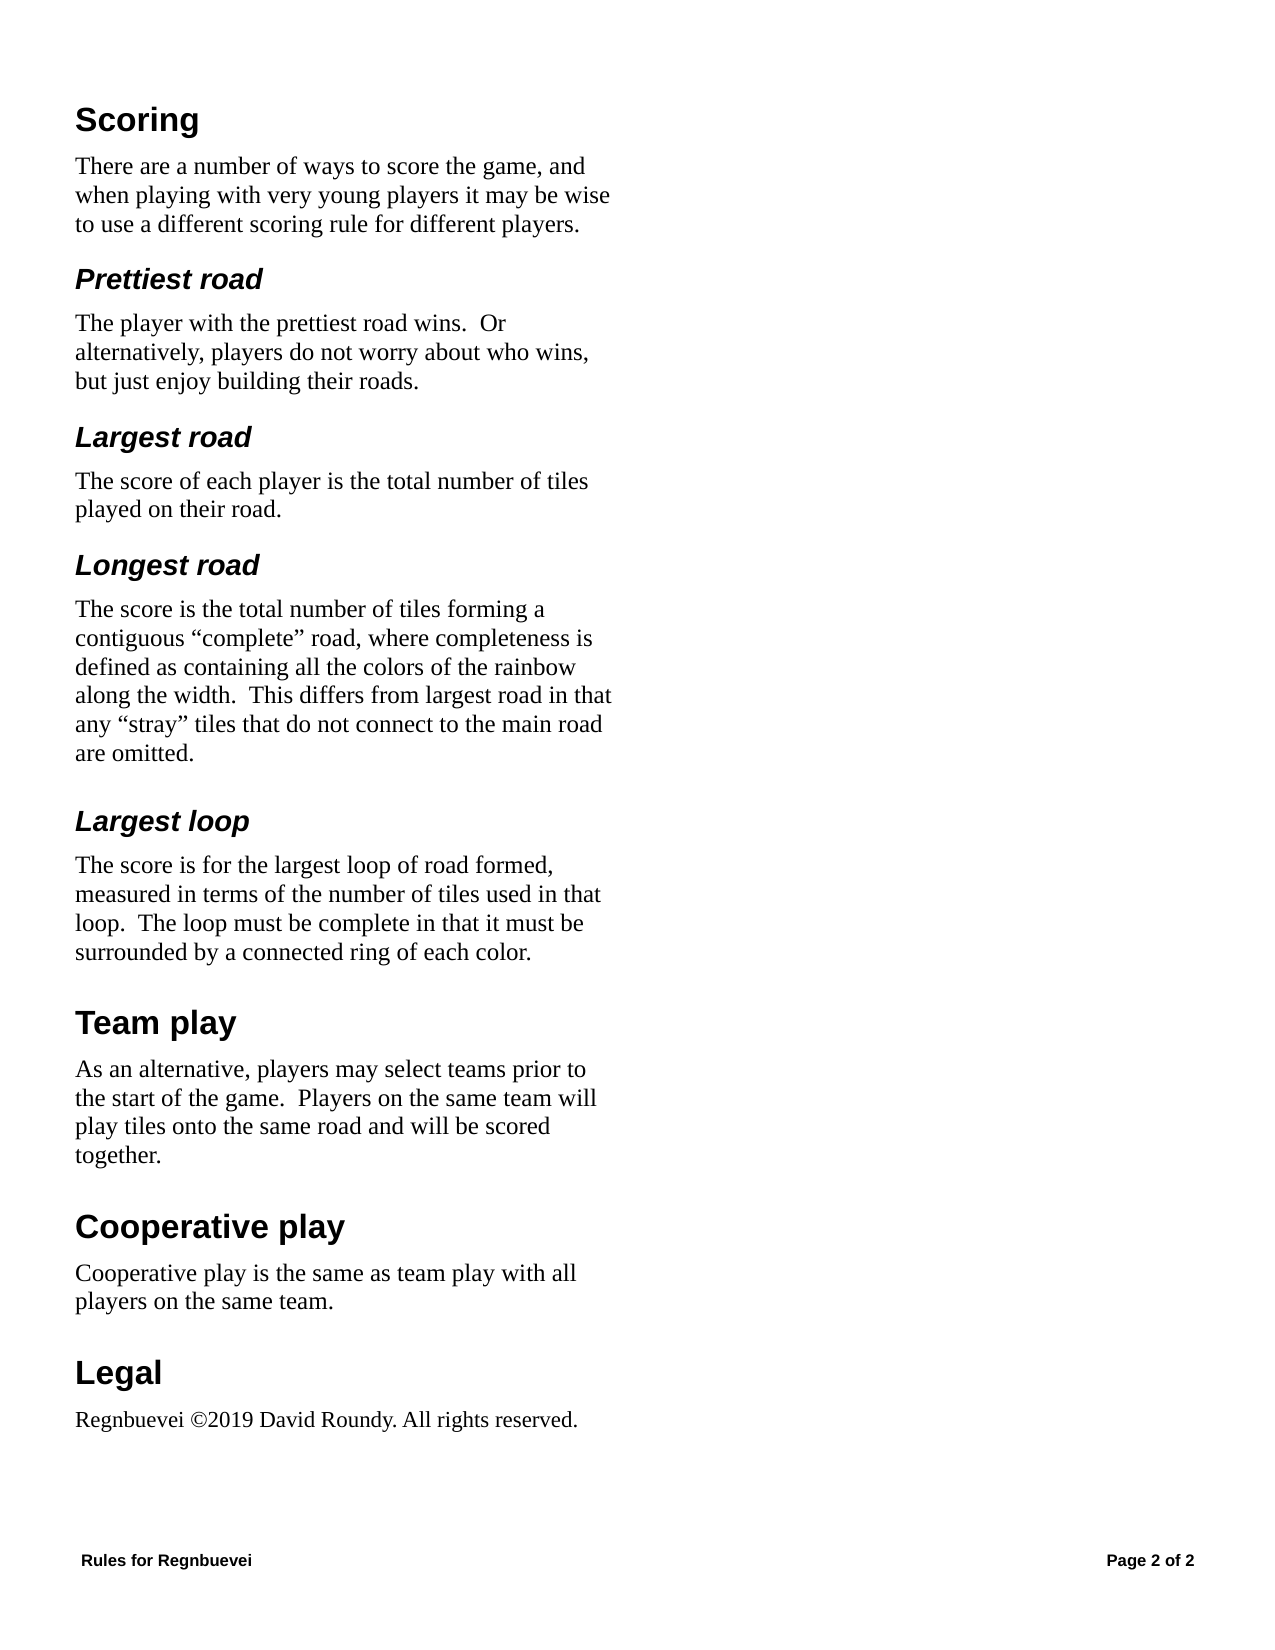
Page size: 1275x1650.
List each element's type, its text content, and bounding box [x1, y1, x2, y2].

text Regnbuevei ©2019 David Roundy. All rights reserved. [75, 1404, 619, 1432]
subtitle Legal [75, 1353, 619, 1391]
text Cooperative play is the same as team play with all players on the same team. [75, 1258, 619, 1315]
subtitle Team play [75, 1003, 619, 1041]
subtitle Largest loop [75, 804, 619, 838]
subtitle Prettiest road [75, 262, 619, 296]
text As an alternative, players may select teams prior to the start of the game. Players on the same team will play tiles onto the same road and will be scored together. [75, 1054, 619, 1169]
text The player with the prettiest road wins. Or alternatively, players do not worry about who wins, but just enjoy building their roads. [75, 308, 619, 395]
text The score is the total number of tiles forming a contiguous “complete” road, where completeness is defined as containing all the colors of the rainbow along the width. This differs from largest road in that any “stray” tiles that do not connect to the main road are omitted. [75, 594, 619, 767]
subtitle Scoring [75, 100, 619, 139]
subtitle Longest road [75, 548, 619, 582]
text The score of each player is the total number of tiles played on their road. [75, 466, 619, 523]
text The score is for the largest loop of road formed, measured in terms of the number of tiles used in that loop. The loop must be complete in that it must be surrounded by a connected ring of each color. [75, 850, 619, 965]
subtitle Largest road [75, 420, 619, 453]
text There are a number of ways to score the game, and when playing with very young players it may be wise to use a different scoring rule for different players. [75, 151, 619, 237]
subtitle Cooperative play [75, 1206, 619, 1245]
